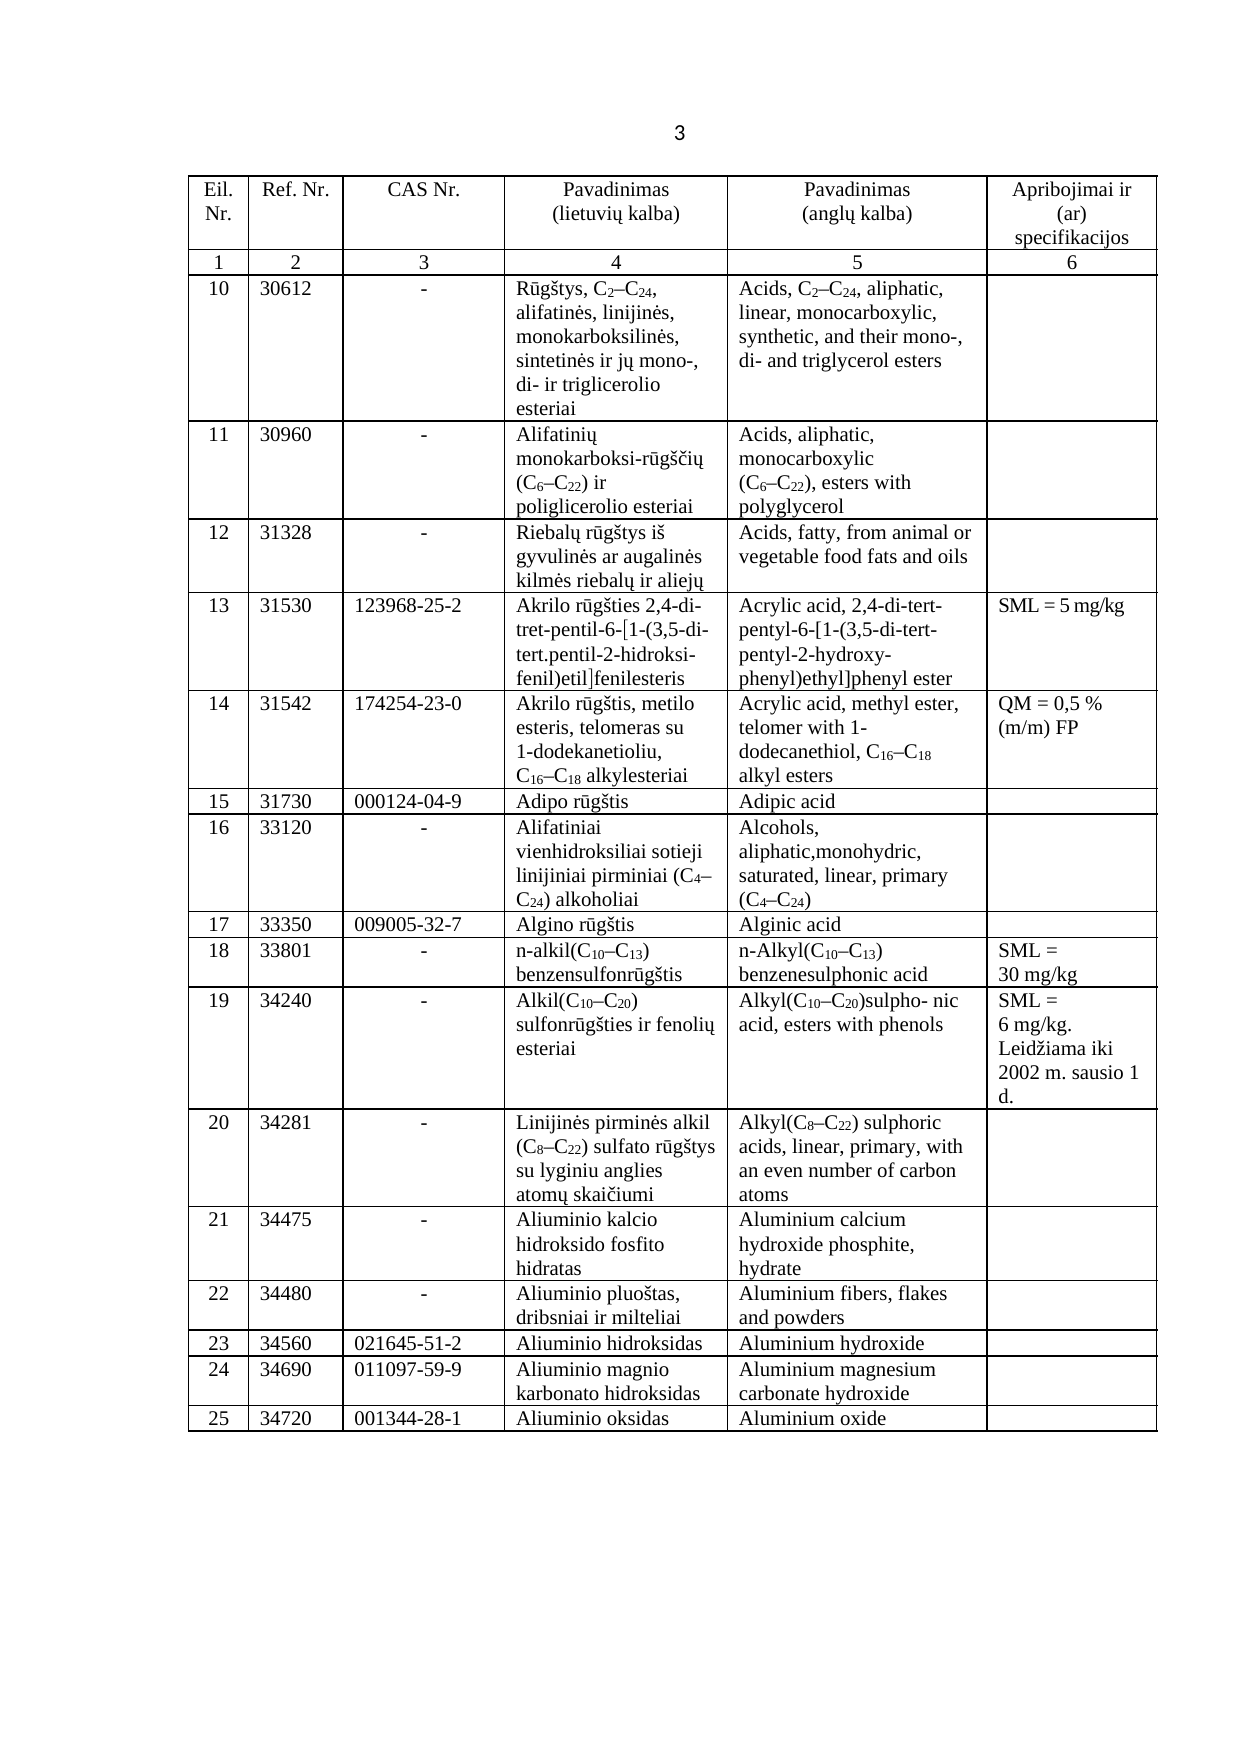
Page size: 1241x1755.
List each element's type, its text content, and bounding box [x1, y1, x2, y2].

table_cell [988, 912, 1156, 936]
table_cell Alkyl(C10–C20)sulpho- nic acid, esters with phenols [728, 988, 986, 1108]
table_cell 30960 [249, 422, 342, 518]
table_cell Riebalų rūgštys iš gyvulinės ar augalinės kilmės riebalų ir aliejų [505, 520, 727, 592]
table_cell Adipic acid [728, 789, 986, 813]
table_cell 34475 [249, 1207, 342, 1279]
table_cell 31328 [249, 520, 342, 592]
table_cell 34480 [249, 1281, 342, 1329]
table_header CAS Nr. [344, 177, 504, 249]
table_cell - [344, 1281, 504, 1329]
table_cell - [344, 520, 504, 592]
table_cell 20 [189, 1110, 248, 1206]
table_cell - [344, 1207, 504, 1279]
table_header Pavadinimas (lietuvių kalba) [505, 177, 727, 249]
table_cell 174254-23-0 [344, 691, 504, 787]
table_cell 19 [189, 988, 248, 1108]
table_cell Algino rūgštis [505, 912, 727, 936]
table_cell 31730 [249, 789, 342, 813]
table_cell 30612 [249, 276, 342, 420]
table_cell 25 [189, 1406, 248, 1430]
table_cell Acids, fatty, from animal or vegetable food fats and oils [728, 520, 986, 592]
table_cell 21 [189, 1207, 248, 1279]
table_cell - [344, 938, 504, 986]
table_cell 33120 [249, 815, 342, 911]
table_cell 34240 [249, 988, 342, 1108]
table_cell Alifatiniai vienhidroksiliai sotieji linijiniai pirminiai (C4–C24) alkoholiai [505, 815, 727, 911]
table_cell Aliuminio oksidas [505, 1406, 727, 1430]
table_cell 123968-25-2 [344, 593, 504, 689]
table_cell Alginic acid [728, 912, 986, 936]
table_cell 3 [344, 250, 504, 274]
table_header Pavadinimas (anglų kalba) [728, 177, 986, 249]
table_cell 000124-04-9 [344, 789, 504, 813]
table_cell Aluminium fibers, flakes and powders [728, 1281, 986, 1329]
table_cell 34690 [249, 1357, 342, 1404]
table_cell 15 [189, 789, 248, 813]
table_cell Akrilo rūgšties 2,4-di-tret-pentil-6-1-(3,5-di-tert.pentil-2-hidroksi-fenil)etilfenilesteris [505, 593, 727, 689]
table_cell - [344, 276, 504, 420]
table_cell [988, 1406, 1156, 1430]
table_cell 5 [728, 250, 986, 274]
table_cell 22 [189, 1281, 248, 1329]
table_cell Alkyl(C8–C22) sulphoric acids, linear, primary, with an even number of carbon atoms [728, 1110, 986, 1206]
table_cell Acrylic acid, 2,4-di-tert-pentyl-6-[1-(3,5-di-tert-pentyl-2-hydroxy- phenyl)ethyl]phenyl ester [728, 593, 986, 689]
table_cell 34560 [249, 1331, 342, 1355]
table_cell Aluminium hydroxide [728, 1331, 986, 1355]
table_cell 13 [189, 593, 248, 689]
table_cell [988, 815, 1156, 911]
table_cell [988, 422, 1156, 518]
table_cell Aluminium calcium hydroxide phosphite, hydrate [728, 1207, 986, 1279]
table_cell Aliuminio hidroksidas [505, 1331, 727, 1355]
table_cell Alcohols, aliphatic,monohydric, saturated, linear, primary (C4–C24) [728, 815, 986, 911]
table_header Apribojimai ir (ar) specifikacijos [988, 177, 1156, 249]
table_cell Rūgštys, C2–C24, alifatinės, linijinės, monokarboksilinės, sintetinės ir jų mono-, di- ir triglicerolio esteriai [505, 276, 727, 420]
table_cell Aliuminio pluoštas, dribsniai ir milteliai [505, 1281, 727, 1329]
table_cell Acids, C2–C24, aliphatic, linear, monocarboxylic, synthetic, and their mono-, di- and triglycerol esters [728, 276, 986, 420]
table_cell [988, 1357, 1156, 1404]
table_cell Aluminium oxide [728, 1406, 986, 1430]
table_cell 4 [505, 250, 727, 274]
table_cell 12 [189, 520, 248, 592]
table_cell - [344, 988, 504, 1108]
table_cell 6 [988, 250, 1156, 274]
table_cell 17 [189, 912, 248, 936]
table_cell - [344, 815, 504, 911]
table_cell 001344-28-1 [344, 1406, 504, 1430]
table_cell 16 [189, 815, 248, 911]
table_cell 011097-59-9 [344, 1357, 504, 1404]
table_header Eil. Nr. [189, 177, 248, 249]
table_cell 33801 [249, 938, 342, 986]
table_cell 23 [189, 1331, 248, 1355]
table_cell 34720 [249, 1406, 342, 1430]
table_cell Adipo rūgštis [505, 789, 727, 813]
table_cell [988, 1331, 1156, 1355]
table_cell Aluminium magnesium carbonate hydroxide [728, 1357, 986, 1404]
table_cell Alifatinių monokarboksi-rūgščių (C6–C22) ir poliglicerolio esteriai [505, 422, 727, 518]
table_cell - [344, 422, 504, 518]
table_cell 34281 [249, 1110, 342, 1206]
table_cell Linijinės pirminės alkil (C8–C22) sulfato rūgštys su lyginiu anglies atomų skaičiumi [505, 1110, 727, 1206]
table_cell SML = 6 mg/kg. Leidžiama iki 2002 m. sausio 1 d. [988, 988, 1156, 1108]
table_cell QM = 0,5 % (m/m) FP [988, 691, 1156, 787]
table_cell 31530 [249, 593, 342, 689]
table_cell Akrilo rūgštis, metilo esteris, telomeras su 1-dodekanetioliu, C16–C18 alkylesteriai [505, 691, 727, 787]
table_cell Acrylic acid, methyl ester, telomer with 1-dodecanethiol, C16–C18 alkyl esters [728, 691, 986, 787]
table_cell 021645-51-2 [344, 1331, 504, 1355]
table_cell 14 [189, 691, 248, 787]
table_cell Aliuminio magnio karbonato hidroksidas [505, 1357, 727, 1404]
table_header Ref. Nr. [249, 177, 342, 249]
table_cell [988, 1110, 1156, 1206]
table_cell [988, 276, 1156, 420]
table_cell 10 [189, 276, 248, 420]
table_cell [988, 789, 1156, 813]
table_cell Acids, aliphatic, monocarboxylic (C6–C22), esters with polyglycerol [728, 422, 986, 518]
table_cell n-Alkyl(C10–C13) benzenesulphonic acid [728, 938, 986, 986]
table_cell [988, 1281, 1156, 1329]
table_cell 009005-32-7 [344, 912, 504, 936]
table_cell 11 [189, 422, 248, 518]
table_cell - [344, 1110, 504, 1206]
table_cell [988, 520, 1156, 592]
table_cell 24 [189, 1357, 248, 1404]
table_cell [988, 1207, 1156, 1279]
table_cell 18 [189, 938, 248, 986]
table_cell Alkil(C10–C20) sulfonrūgšties ir fenolių esteriai [505, 988, 727, 1108]
table_cell 31542 [249, 691, 342, 787]
table_cell n-alkil(C10–C13) benzensulfonrūgštis [505, 938, 727, 986]
table_cell 1 [189, 250, 248, 274]
table_cell SML = 5 mg/kg [988, 593, 1156, 689]
table_cell Aliuminio kalcio hidroksido fosfito hidratas [505, 1207, 727, 1279]
table_cell SML = 30 mg/kg [988, 938, 1156, 986]
table_cell 33350 [249, 912, 342, 936]
table_cell 2 [249, 250, 342, 274]
